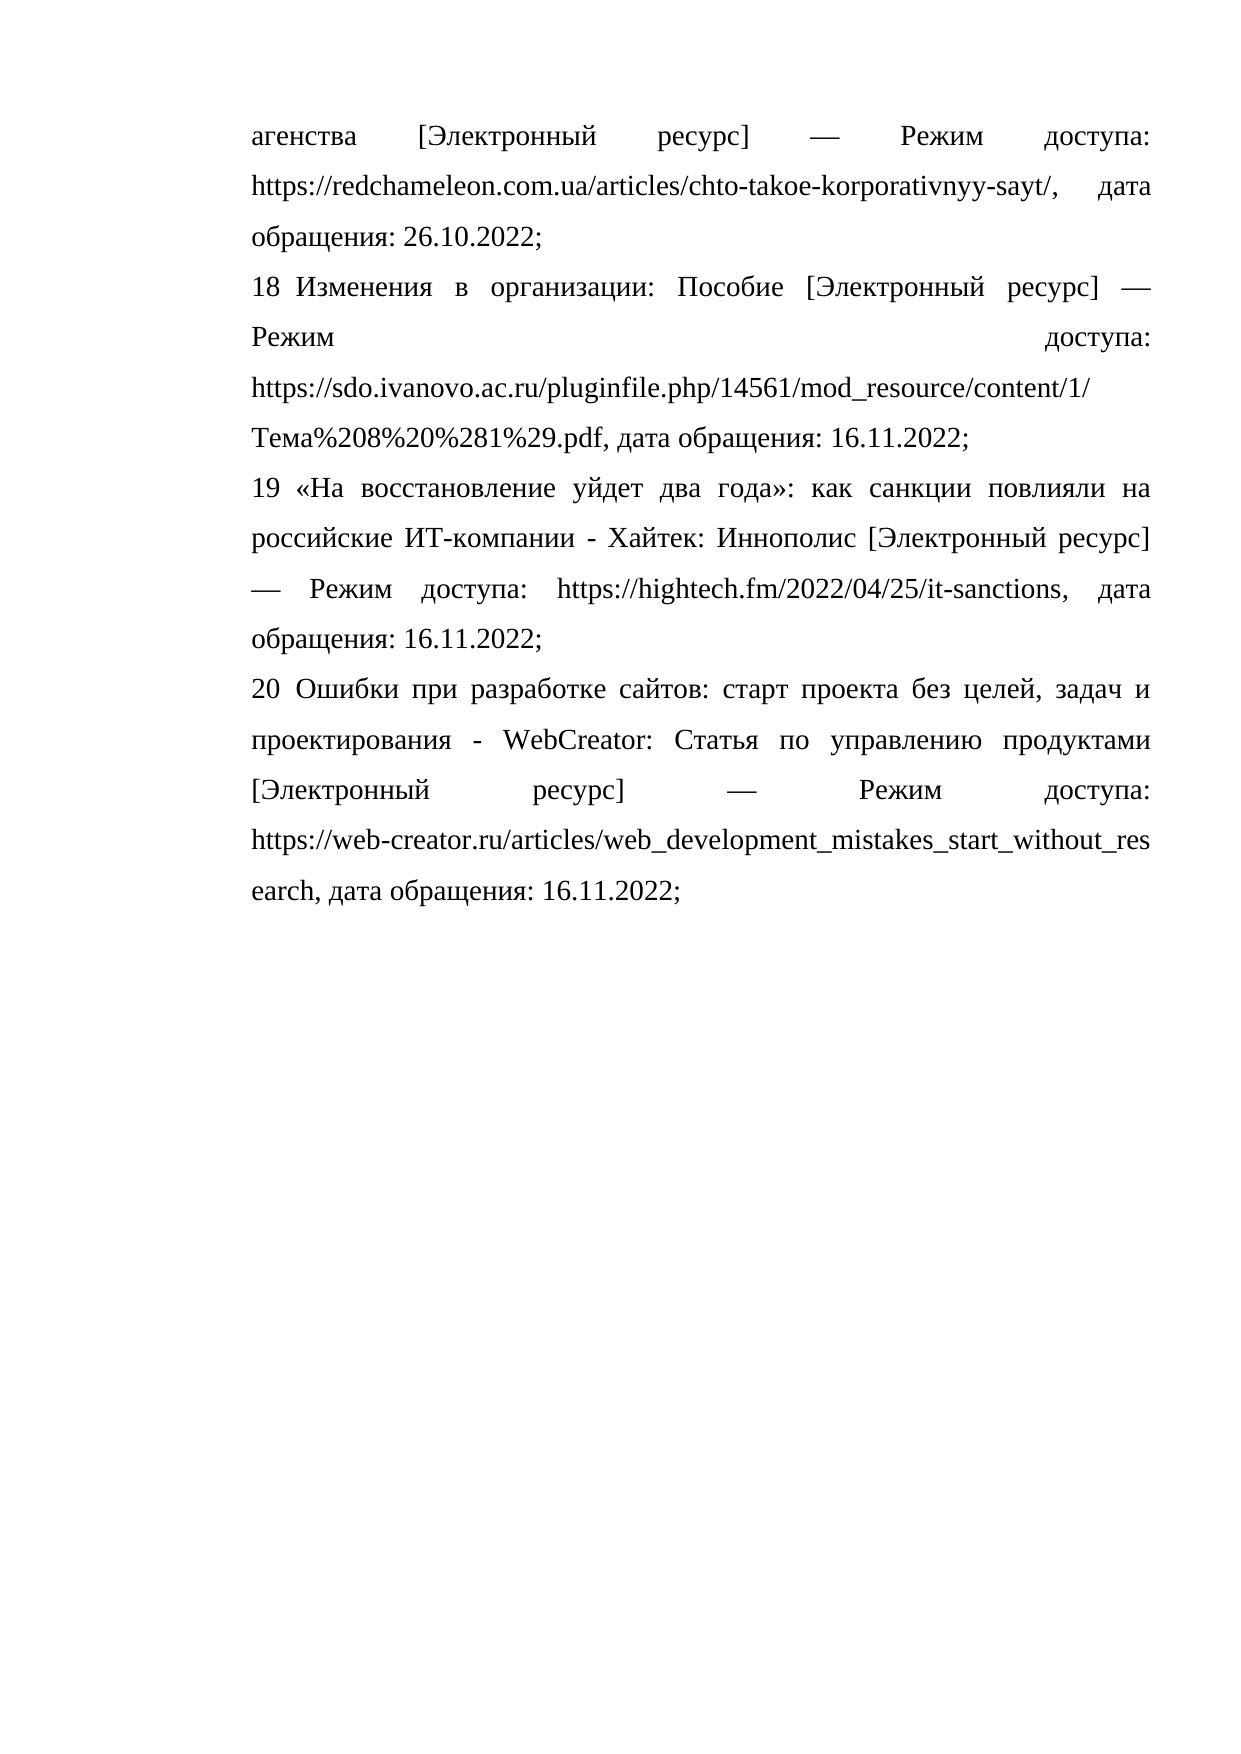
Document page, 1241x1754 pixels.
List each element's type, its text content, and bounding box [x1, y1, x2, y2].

list Изменения в организации: Пособие [Электронный ресурс] — Режим доступа: https://sdo.ivanovo.ac.ru/pluginfile.php/14561/mod_resource/content/1/Тема%208%20%281%29.pdf, дата обращения: 16.11.2022; [251, 269, 1151, 453]
list «На восстановление уйдет два года»: как санкции повлияли на российские ИТ-компании - Хайтек: Иннополис [Электронный ресурс] — Режим доступа: https://hightech.fm/2022/04/25/it-sanctions, дата обращения: 16.11.2022; [251, 470, 1151, 655]
list агенства [Электронный ресурс] — Режим доступа: https://redchameleon.com.ua/articles/chto-takoe-korporativnyy-sayt/, дата обращения: 26.10.2022; [251, 118, 1151, 252]
list Ошибки при разработке сайтов: старт проекта без целей, задач и проектирования - WebCreator: Статья по управлению продуктами [Электронный ресурс] — Режим доступа: https://web-creator.ru/articles/web_development_mistakes_start_without_research, дата обращения: 16.11.2022; [251, 672, 1151, 906]
